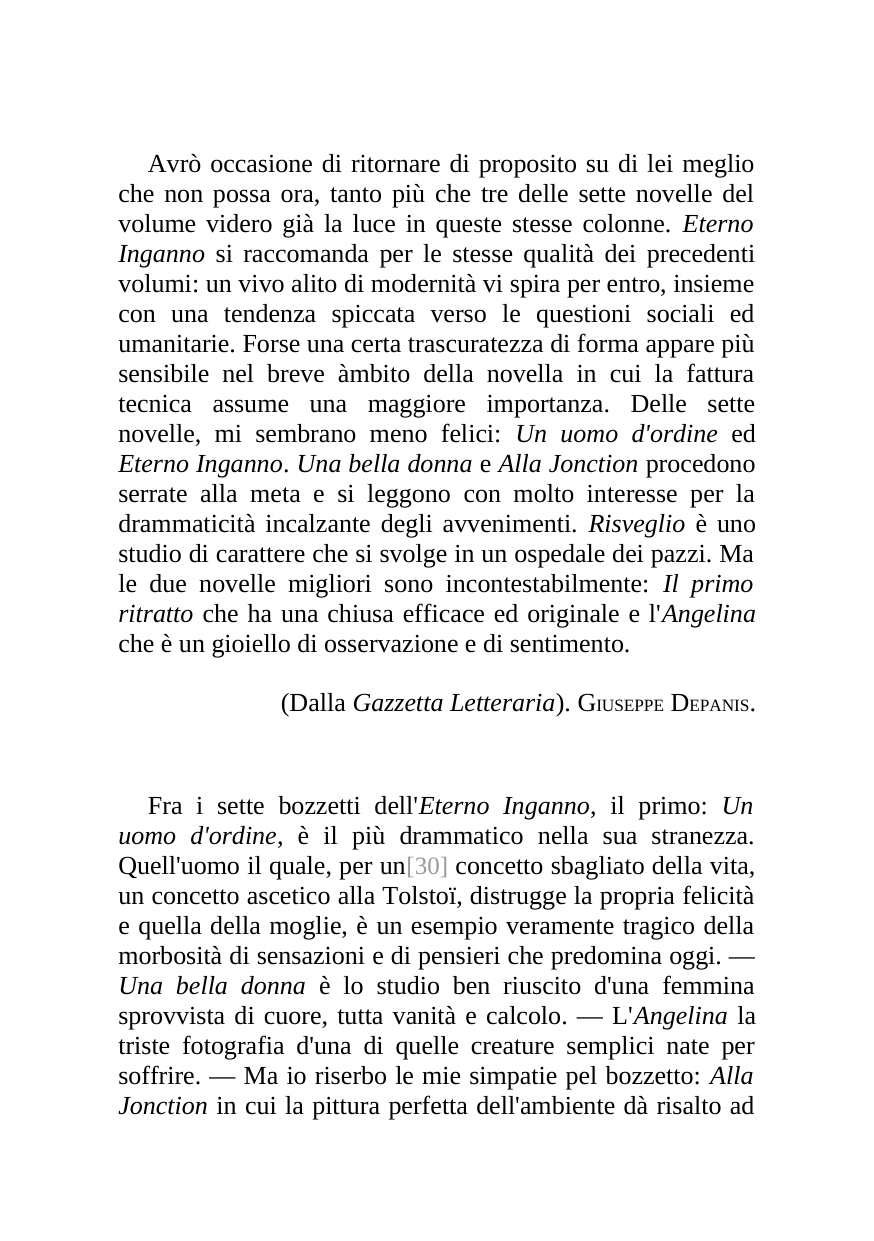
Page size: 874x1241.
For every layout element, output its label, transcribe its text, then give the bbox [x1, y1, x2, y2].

text (Dalla Gazzetta Letteraria). Giuseppe Depanis. [118, 687, 756, 717]
text Fra i sette bozzetti dell'Eterno Inganno, il primo: Un uomo d'ordine, è il più drammatico nella sua stranezza. Quell'uomo il quale, per un[30] concetto sbagliato della vita, un concetto ascetico alla Tolstoï, distrugge la propria felicità e quella della moglie, è un esempio veramente tragico della morbosità di sensazioni e di pensieri che predomina oggi. — Una bella donna è lo studio ben riuscito d'una femmina sprovvista di cuore, tutta vanità e calcolo. — L'Angelina la triste fotografia d'una di quelle creature semplici nate per soffrire. — Ma io riserbo le mie simpatie pel bozzetto: Alla Jonction in cui la pittura perfetta dell'ambiente dà risalto ad [118, 790, 756, 1120]
text Avrò occasione di ritornare di proposito su di lei meglio che non possa ora, tanto più che tre delle sette novelle del volume videro già la luce in queste stesse colonne. Eterno Inganno si raccomanda per le stesse qualità dei precedenti volumi: un vivo alito di modernità vi spira per entro, insieme con una tendenza spiccata verso le questioni sociali ed umanitarie. Forse una certa trascuratezza di forma appare più sensibile nel breve àmbito della novella in cui la fattura tecnica assume una maggiore importanza. Delle sette novelle, mi sembrano meno felici: Un uomo d'ordine ed Eterno Inganno. Una bella donna e Alla Jonction procedono serrate alla meta e si leggono con molto interesse per la drammaticità incalzante degli avvenimenti. Risveglio è uno studio di carattere che si svolge in un ospedale dei pazzi. Ma le due novelle migliori sono incontestabilmente: Il primo ritratto che ha una chiusa efficace ed originale e l'Angelina che è un gioiello di osservazione e di sentimento. [118, 148, 756, 658]
